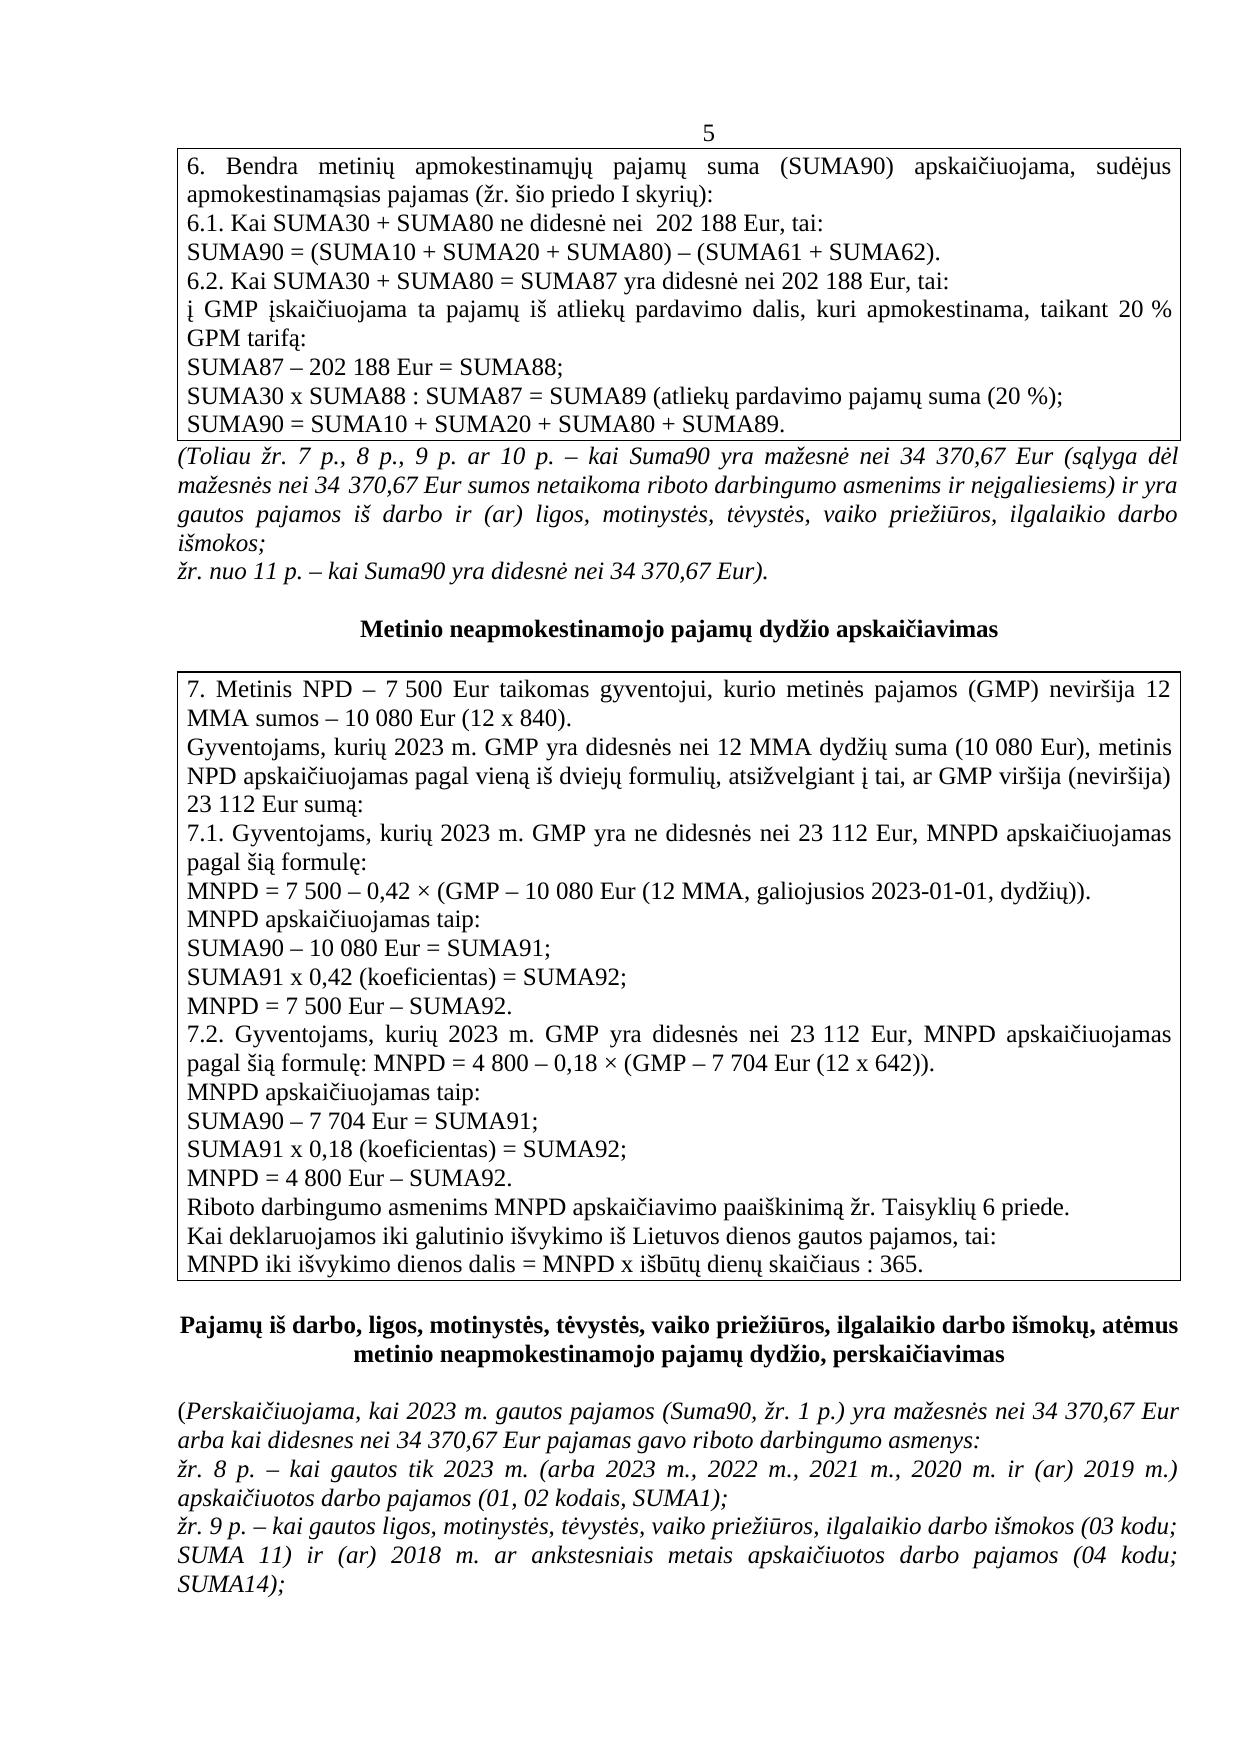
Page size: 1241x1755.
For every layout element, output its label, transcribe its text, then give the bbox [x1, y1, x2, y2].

text 7.2. Gyventojams, kurių 2023 m. GMP yra didesnės nei 23 112 Eur, MNPD apskaičiuojamas pagal šią formulę: MNPD = 4 800 – 0,18 × (GMP – 7 704 Eur (12 x 642)). [178, 1016, 1180, 1074]
text (Perskaičiuojama, kai 2023 m. gautos pajamos (Suma90, žr. 1 p.) yra mažesnės nei 34 370,67 Eur arba kai didesnes nei 34 370,67 Eur pajamas gavo riboto darbingumo asmenys: [177, 1396, 1181, 1454]
text Pajamų iš darbo, ligos, motinystės, tėvystės, vaiko priežiūros, ilgalaikio darbo išmokų, atėmus metinio neapmokestinamojo pajamų dydžio, perskaičiavimas [177, 1310, 1181, 1368]
text 6.1. Kai SUMA30 + SUMA80 ne didesnė nei 202 188 Eur, tai: [178, 205, 1180, 234]
text Riboto darbingumo asmenims MNPD apskaičiavimo paaiškinimą žr. Taisyklių 6 priede. [178, 1189, 1180, 1218]
text SUMA91 x 0,18 (koeficientas) = SUMA92; [178, 1131, 1180, 1160]
text MNPD apskaičiuojamas taip: [178, 1074, 1180, 1103]
text MNPD apskaičiuojamas taip: [178, 901, 1180, 930]
text SUMA91 x 0,42 (koeficientas) = SUMA92; [178, 959, 1180, 988]
text SUMA87 – 202 188 Eur = SUMA88; [178, 349, 1180, 378]
text MNPD = 7 500 Eur – SUMA92. [178, 988, 1180, 1016]
text į GMP įskaičiuojama ta pajamų iš atliekų pardavimo dalis, kuri apmokestinama, taikant 20 % GPM tarifą: [178, 291, 1180, 349]
text MNPD = 4 800 Eur – SUMA92. [178, 1160, 1180, 1189]
text žr. 8 p. – kai gautos tik 2023 m. (arba 2023 m., 2022 m., 2021 m., 2020 m. ir (ar) 2019 m.) apskaičiuotos darbo pajamos (01, 02 kodais, SUMA1); [177, 1454, 1181, 1511]
text 7. Metinis NPD – 7 500 Eur taikomas gyventojui, kurio metinės pajamos (GMP) neviršija 12 MMA sumos – 10 080 Eur (12 x 840). [178, 673, 1180, 729]
text Kai deklaruojamos iki galutinio išvykimo iš Lietuvos dienos gautos pajamos, tai: [178, 1218, 1180, 1246]
text 6. Bendra metinių apmokestinamųjų pajamų suma (SUMA90) apskaičiuojama, sudėjus apmokestinamąsias pajamas (žr. šio priedo I skyrių): [178, 149, 1180, 205]
text žr. nuo 11 p. – kai Suma90 yra didesnė nei 34 370,67 Eur). [177, 556, 1181, 585]
text SUMA90 = (SUMA10 + SUMA20 + SUMA80) – (SUMA61 + SUMA62). [178, 234, 1180, 263]
text Metinio neapmokestinamojo pajamų dydžio apskaičiavimas [177, 614, 1181, 643]
text MNPD iki išvykimo dienos dalis = MNPD x išbūtų dienų skaičiaus : 365. [178, 1246, 1180, 1280]
text SUMA30 x SUMA88 : SUMA87 = SUMA89 (atliekų pardavimo pajamų suma (20 %); [178, 378, 1180, 406]
text SUMA90 = SUMA10 + SUMA20 + SUMA80 + SUMA89. [178, 406, 1180, 440]
text SUMA90 – 7 704 Eur = SUMA91; [178, 1103, 1180, 1131]
text SUMA90 – 10 080 Eur = SUMA91; [178, 930, 1180, 959]
text Gyventojams, kurių 2023 m. GMP yra didesnės nei 12 MMA dydžių suma (10 080 Eur), metinis NPD apskaičiuojamas pagal vieną iš dviejų formulių, atsižvelgiant į tai, ar GMP viršija (neviršija) 23 112 Eur sumą: [178, 729, 1180, 815]
text 6.2. Kai SUMA30 + SUMA80 = SUMA87 yra didesnė nei 202 188 Eur, tai: [178, 263, 1180, 291]
text žr. 9 p. – kai gautos ligos, motinystės, tėvystės, vaiko priežiūros, ilgalaikio darbo išmokos (03 kodu; SUMA 11) ir (ar) 2018 m. ar ankstesniais metais apskaičiuotos darbo pajamos (04 kodu; SUMA14); [177, 1511, 1181, 1598]
text (Toliau žr. 7 p., 8 p., 9 p. ar 10 p. – kai Suma90 yra mažesnė nei 34 370,67 Eur (sąlyga dėl mažesnės nei 34 370,67 Eur sumos netaikoma riboto darbingumo asmenims ir neįgaliesiems) ir yra gautos pajamos iš darbo ir (ar) ligos, motinystės, tėvystės, vaiko priežiūros, ilgalaikio darbo išmokos; [177, 441, 1181, 556]
text MNPD = 7 500 – 0,42 × (GMP – 10 080 Eur (12 MMA, galiojusios 2023-01-01, dydžių)). [178, 873, 1180, 901]
text 7.1. Gyventojams, kurių 2023 m. GMP yra ne didesnės nei 23 112 Eur, MNPD apskaičiuojamas pagal šią formulę: [178, 815, 1180, 873]
